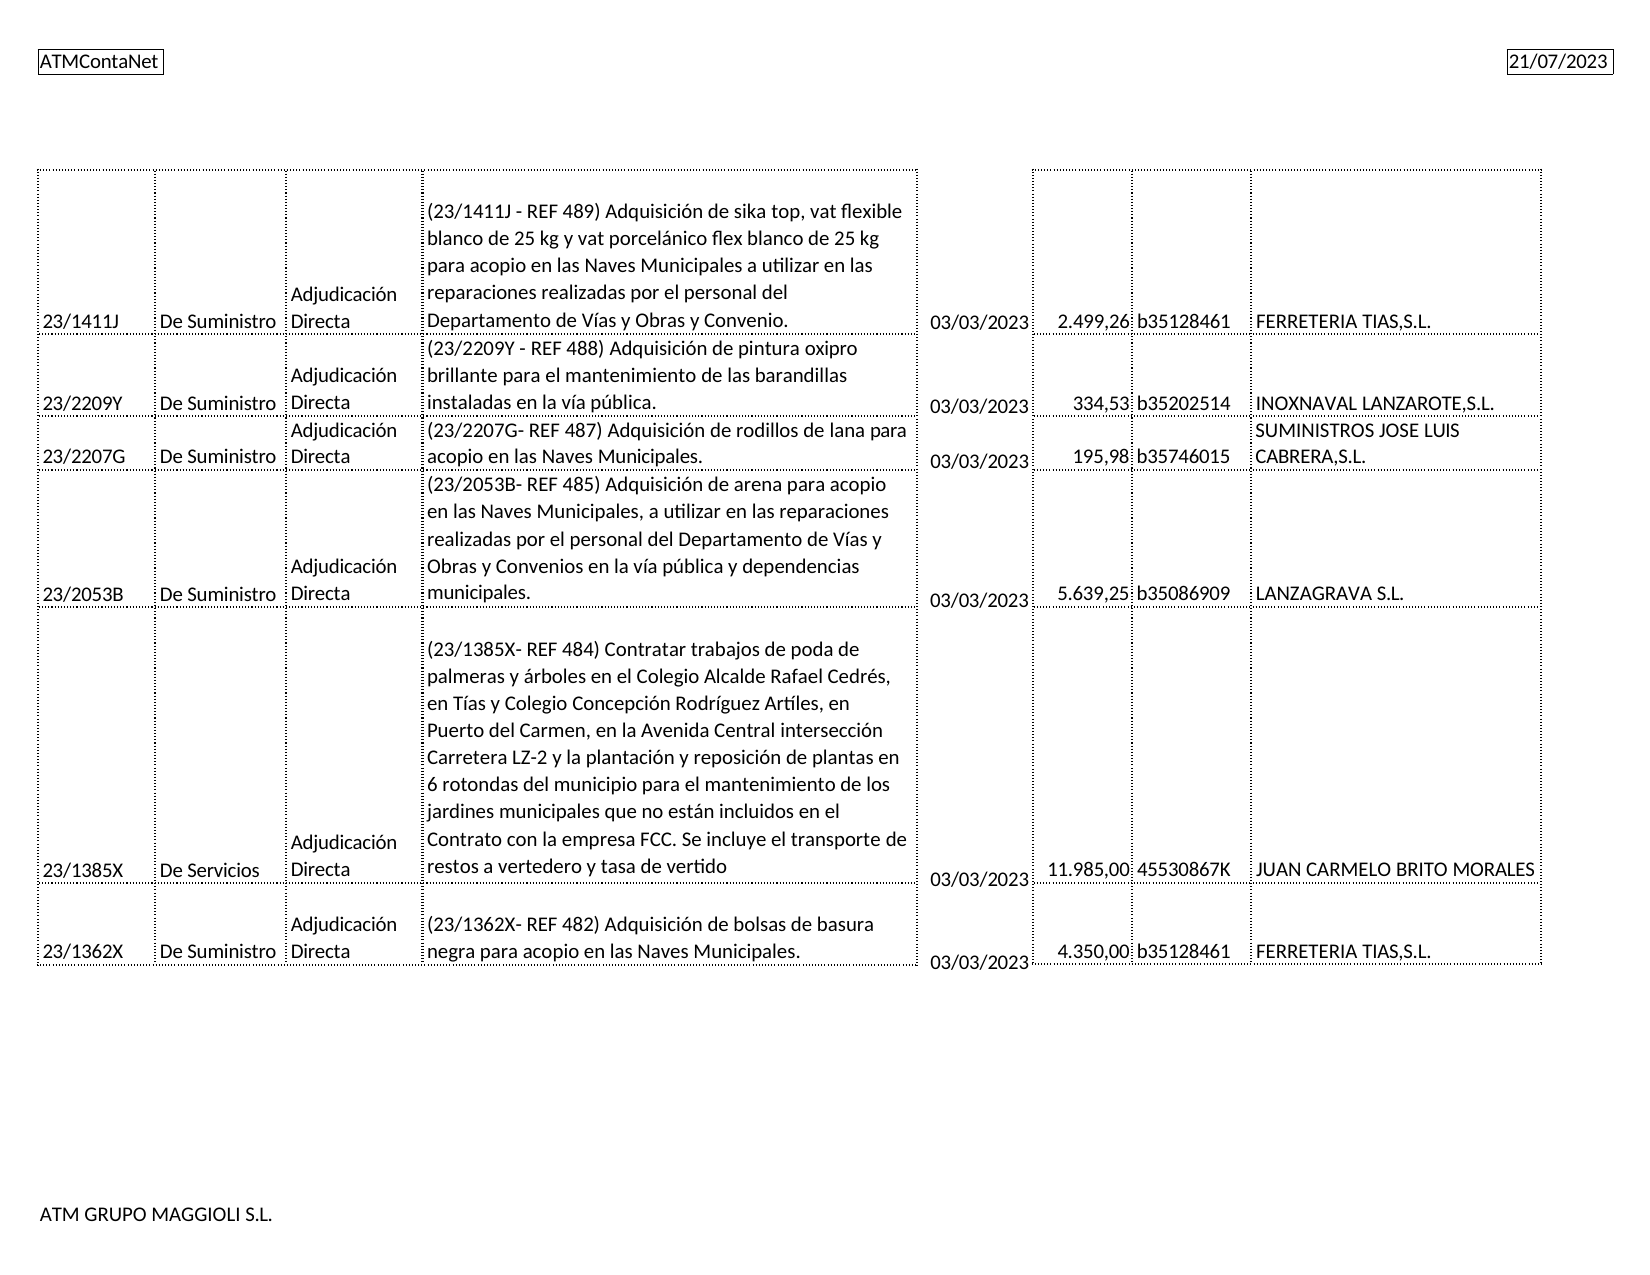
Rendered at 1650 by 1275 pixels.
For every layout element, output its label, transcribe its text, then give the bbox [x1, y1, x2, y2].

text 03/03/2023 [927, 588, 1031, 613]
text (23/2053B- REF 485) Adquisición de arena para acopio en las Naves Municipales, a utilizar en las reparaciones realizadas por el personal del Departamento de Vías y Obras y Convenios en la vía pública y dependencias [427, 471, 904, 578]
text De Suministro [159, 939, 285, 963]
text 03/03/2023 [928, 866, 1031, 891]
text 03/03/2023 [928, 949, 1031, 975]
text INOXNAVAL LANZAROTE,S.L. [1256, 391, 1540, 415]
text SUMINISTROS JOSE LUIS [1255, 417, 1540, 442]
text De Suministro [159, 445, 285, 469]
text Adjudicación Directa [291, 361, 421, 415]
text b35128461 [1137, 309, 1249, 333]
text 11.985,00 [1034, 858, 1130, 882]
text 334,53 [1034, 391, 1130, 415]
text b35202514 [1137, 391, 1249, 415]
text 2.499,26 [1034, 309, 1130, 333]
text brillante para el mantenimiento de las barandillas instaladas en la vía pública. [427, 361, 916, 415]
text acopio en las Naves Municipales. [427, 445, 916, 469]
text 03/03/2023 [928, 309, 1031, 335]
text 23/1411J [42, 309, 154, 333]
text b35086909 [1136, 582, 1249, 606]
text 45530867K [1137, 858, 1249, 882]
text (23/1411J - REF 489) Adquisición de sika top, vat flexible blanco de 25 kg y vat porcelánico flex blanco de 25 kg para acopio en las Naves Municipales a utilizar en las reparaciones realizadas por el personal del Departamento de Vías y Obras y Convenio. [427, 197, 908, 332]
text CABRERA,S.L. [1255, 444, 1540, 468]
text De Suministro [159, 391, 285, 415]
text (23/2207G- REF 487) Adquisición de rodillos de lana para [427, 417, 916, 442]
text Adjudicación Directa [291, 909, 421, 963]
text Directa [291, 445, 421, 469]
text 23/1385X [42, 858, 154, 882]
text (23/1385X- REF 484) Contratar trabajos de poda de palmeras y árboles en el Colegio Alcalde Rafael Cedrés, en Tías y Colegio Concepción Rodríguez Artíles, en Puerto del Carmen, en la Avenida Central intersección Carretera LZ-2 y la plantación y reposición de plantas en 6 rotondas del municipio para el mantenimiento de los jardines municipales que no están incluidos en el Contrato con la empresa FCC. Se incluye el transporte de restos a vertedero y tasa de vertido [427, 634, 910, 878]
text Adjudicación [291, 417, 421, 442]
text JUAN CARMELO BRITO MORALES [1256, 858, 1540, 882]
text LANZAGRAVA S.L. [1256, 582, 1540, 606]
text De Servicios [159, 858, 285, 882]
text Adjudicación Directa [291, 279, 421, 333]
text municipales. [427, 581, 916, 604]
text (23/1362X- REF 482) Adquisición de bolsas de basura negra para acopio en las Naves Municipales. [427, 909, 916, 963]
text De Suministro [159, 309, 285, 333]
text 5.639,25 [1034, 582, 1129, 606]
text 4.350,00 [1034, 939, 1130, 963]
text (23/2209Y - REF 488) Adquisición de pintura oxipro [427, 335, 916, 361]
text 03/03/2023 [928, 448, 1031, 474]
text FERRETERIA TIAS,S.L. [1256, 939, 1540, 963]
text FERRETERIA TIAS,S.L. [1256, 309, 1540, 333]
text De Suministro [159, 582, 285, 606]
text 23/2209Y [42, 391, 154, 415]
text Adjudicación Directa [291, 552, 421, 606]
text 195,98 [1034, 444, 1129, 468]
text 03/03/2023 [927, 393, 1031, 418]
text 23/2053B [42, 582, 154, 606]
text Adjudicación Directa [291, 828, 421, 882]
text 23/2207G [42, 445, 154, 469]
text b35746015 [1136, 444, 1249, 468]
text 23/1362X [42, 939, 154, 963]
text b35128461 [1137, 939, 1249, 963]
